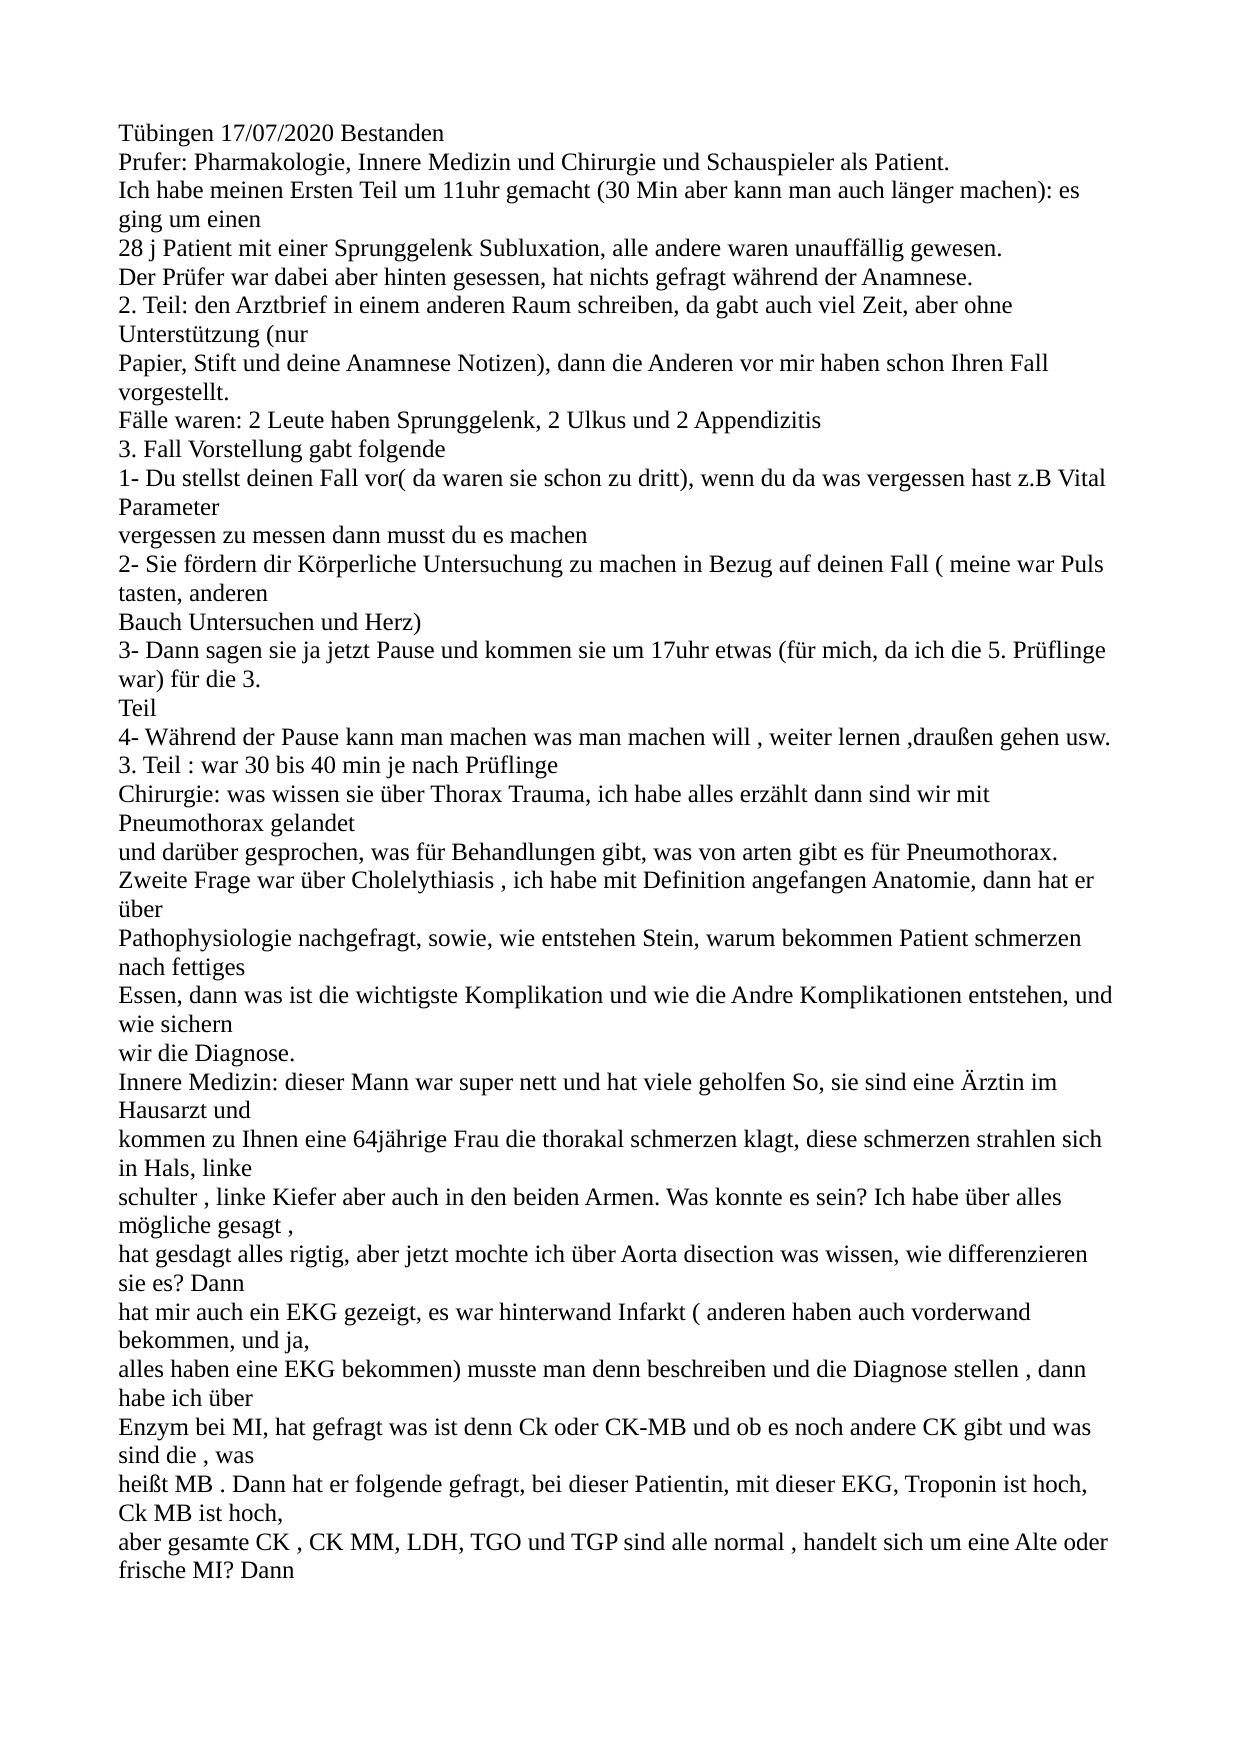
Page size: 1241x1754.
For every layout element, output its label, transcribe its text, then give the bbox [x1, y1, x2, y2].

text Teil [118, 693, 1122, 722]
text schulter , linke Kiefer aber auch in den beiden Armen. Was konnte es sein? Ich habe über alles mögliche gesagt , [118, 1182, 1122, 1239]
text aber gesamte CK , CK MM, LDH, TGO und TGP sind alle normal , handelt sich um eine Alte oder frische MI? Dann [118, 1527, 1122, 1584]
text Prufer: Pharmakologie, Innere Medizin und Chirurgie und Schauspieler als Patient. [118, 147, 1122, 176]
text wir die Diagnose. [118, 1038, 1122, 1067]
text Bauch Untersuchen und Herz) [118, 607, 1122, 636]
text 3- Dann sagen sie ja jetzt Pause und kommen sie um 17uhr etwas (für mich, da ich die 5. Prüflinge war) für die 3. [118, 636, 1122, 693]
text Pathophysiologie nachgefragt, sowie, wie entstehen Stein, warum bekommen Patient schmerzen nach fettiges [118, 923, 1122, 981]
text Fälle waren: 2 Leute haben Sprunggelenk, 2 Ulkus und 2 Appendizitis [118, 406, 1122, 434]
text 2- Sie fördern dir Körperliche Untersuchung zu machen in Bezug auf deinen Fall ( meine war Puls tasten, anderen [118, 549, 1122, 607]
text Enzym bei MI, hat gefragt was ist denn Ck oder CK-MB und ob es noch andere CK gibt und was sind die , was [118, 1412, 1122, 1469]
text Chirurgie: was wissen sie über Thorax Trauma, ich habe alles erzählt dann sind wir mit Pneumothorax gelandet [118, 779, 1122, 837]
text Papier, Stift und deine Anamnese Notizen), dann die Anderen vor mir haben schon Ihren Fall vorgestellt. [118, 348, 1122, 406]
text hat mir auch ein EKG gezeigt, es war hinterwand Infarkt ( anderen haben auch vorderwand bekommen, und ja, [118, 1297, 1122, 1354]
text kommen zu Ihnen eine 64jährige Frau die thorakal schmerzen klagt, diese schmerzen strahlen sich in Hals, linke [118, 1124, 1122, 1182]
text und darüber gesprochen, was für Behandlungen gibt, was von arten gibt es für Pneumothorax. [118, 837, 1122, 866]
text hat gesdagt alles rigtig, aber jetzt mochte ich über Aorta disection was wissen, wie differenzieren sie es? Dann [118, 1239, 1122, 1297]
text Tübingen 17/07/2020 Bestanden [118, 118, 1122, 147]
text Ich habe meinen Ersten Teil um 11uhr gemacht (30 Min aber kann man auch länger machen): es ging um einen [118, 176, 1122, 233]
text 3. Fall Vorstellung gabt folgende [118, 434, 1122, 463]
text heißt MB . Dann hat er folgende gefragt, bei dieser Patientin, mit dieser EKG, Troponin ist hoch, Ck MB ist hoch, [118, 1469, 1122, 1527]
text alles haben eine EKG bekommen) musste man denn beschreiben und die Diagnose stellen , dann habe ich über [118, 1354, 1122, 1412]
text Zweite Frage war über Cholelythiasis , ich habe mit Definition angefangen Anatomie, dann hat er über [118, 866, 1122, 923]
text Essen, dann was ist die wichtigste Komplikation und wie die Andre Komplikationen entstehen, und wie sichern [118, 981, 1122, 1038]
text 28 j Patient mit einer Sprunggelenk Subluxation, alle andere waren unauffällig gewesen. [118, 233, 1122, 262]
text 1- Du stellst deinen Fall vor( da waren sie schon zu dritt), wenn du da was vergessen hast z.B Vital Parameter [118, 463, 1122, 521]
text 4- Während der Pause kann man machen was man machen will , weiter lernen ,draußen gehen usw. [118, 722, 1122, 751]
text Innere Medizin: dieser Mann war super nett und hat viele geholfen So, sie sind eine Ärztin im Hausarzt und [118, 1067, 1122, 1124]
text 2. Teil: den Arztbrief in einem anderen Raum schreiben, da gabt auch viel Zeit, aber ohne Unterstützung (nur [118, 291, 1122, 348]
text vergessen zu messen dann musst du es machen [118, 521, 1122, 549]
text Der Prüfer war dabei aber hinten gesessen, hat nichts gefragt während der Anamnese. [118, 262, 1122, 291]
text 3. Teil : war 30 bis 40 min je nach Prüflinge [118, 751, 1122, 779]
